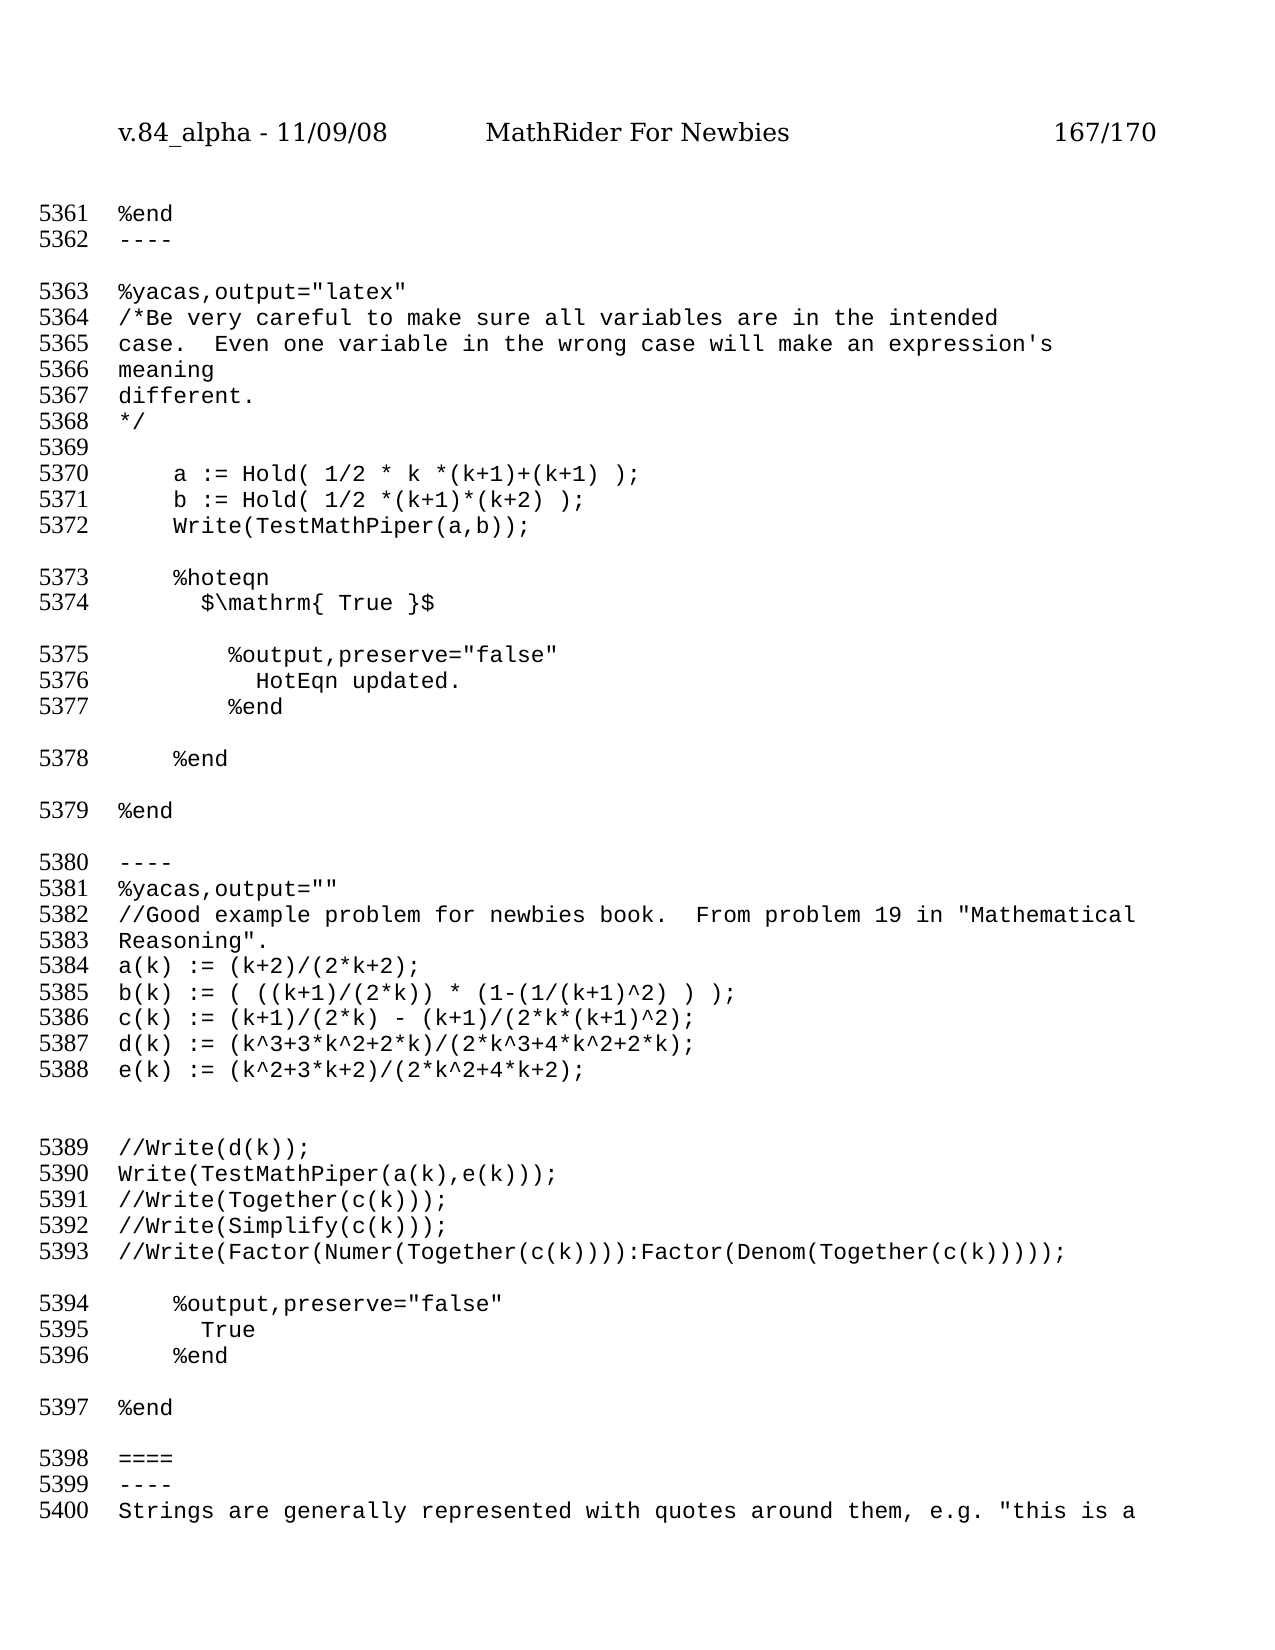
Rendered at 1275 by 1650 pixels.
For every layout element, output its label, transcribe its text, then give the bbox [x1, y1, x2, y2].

text d(k) := (k^3+3*k^2+2*k)/(2*k^3+4*k^2+2*k); [118, 1033, 1157, 1059]
text /*Be very careful to make sure all variables are in the intended [118, 306, 1157, 332]
text Write(TestMathPiper(a,b)); [118, 514, 1157, 540]
text ---- [118, 1474, 1157, 1499]
text %end [118, 203, 1157, 229]
text b := Hold( 1/2 *(k+1)*(k+2) ); [118, 488, 1157, 514]
text ---- [118, 851, 1157, 877]
text %yacas,output="latex" [118, 281, 1157, 306]
text True [118, 1318, 1157, 1344]
text %output,preserve="false" [118, 644, 1157, 669]
text ==== [118, 1448, 1157, 1474]
text //Write(Factor(Numer(Together(c(k)))):Factor(Denom(Together(c(k))))); [118, 1240, 1157, 1266]
text HotEqn updated. [118, 669, 1157, 696]
text //Write(Together(c(k))); [118, 1188, 1157, 1214]
text %yacas,output="" [118, 877, 1157, 903]
text a(k) := (k+2)/(2*k+2); [118, 955, 1157, 981]
text $\mathrm{ True }$ [118, 592, 1157, 618]
text %output,preserve="false" [118, 1292, 1157, 1318]
text Strings are generally represented with quotes around them, e.g. "this is a [118, 1499, 1157, 1526]
text %end [118, 747, 1157, 773]
text case. Even one variable in the wrong case will make an expression's meaning [118, 332, 1157, 384]
text */ [118, 410, 1157, 436]
text b(k) := ( ((k+1)/(2*k)) * (1-(1/(k+1)^2) ) ); [118, 981, 1157, 1007]
text a := Hold( 1/2 * k *(k+1)+(k+1) ); [118, 462, 1157, 488]
text //Write(d(k)); [118, 1136, 1157, 1162]
text %end [118, 1396, 1157, 1422]
text different. [118, 384, 1157, 410]
text //Write(Simplify(c(k))); [118, 1214, 1157, 1240]
text %end [118, 696, 1157, 721]
text %hoteqn [118, 566, 1157, 592]
text Write(TestMathPiper(a(k),e(k))); [118, 1162, 1157, 1188]
text ---- [118, 229, 1157, 254]
text //Good example problem for newbies book. From problem 19 in "Mathematical Reasoning". [118, 903, 1157, 955]
text %end [118, 799, 1157, 825]
text c(k) := (k+1)/(2*k) - (k+1)/(2*k*(k+1)^2); [118, 1007, 1157, 1033]
text %end [118, 1344, 1157, 1370]
text e(k) := (k^2+3*k+2)/(2*k^2+4*k+2); [118, 1059, 1157, 1084]
